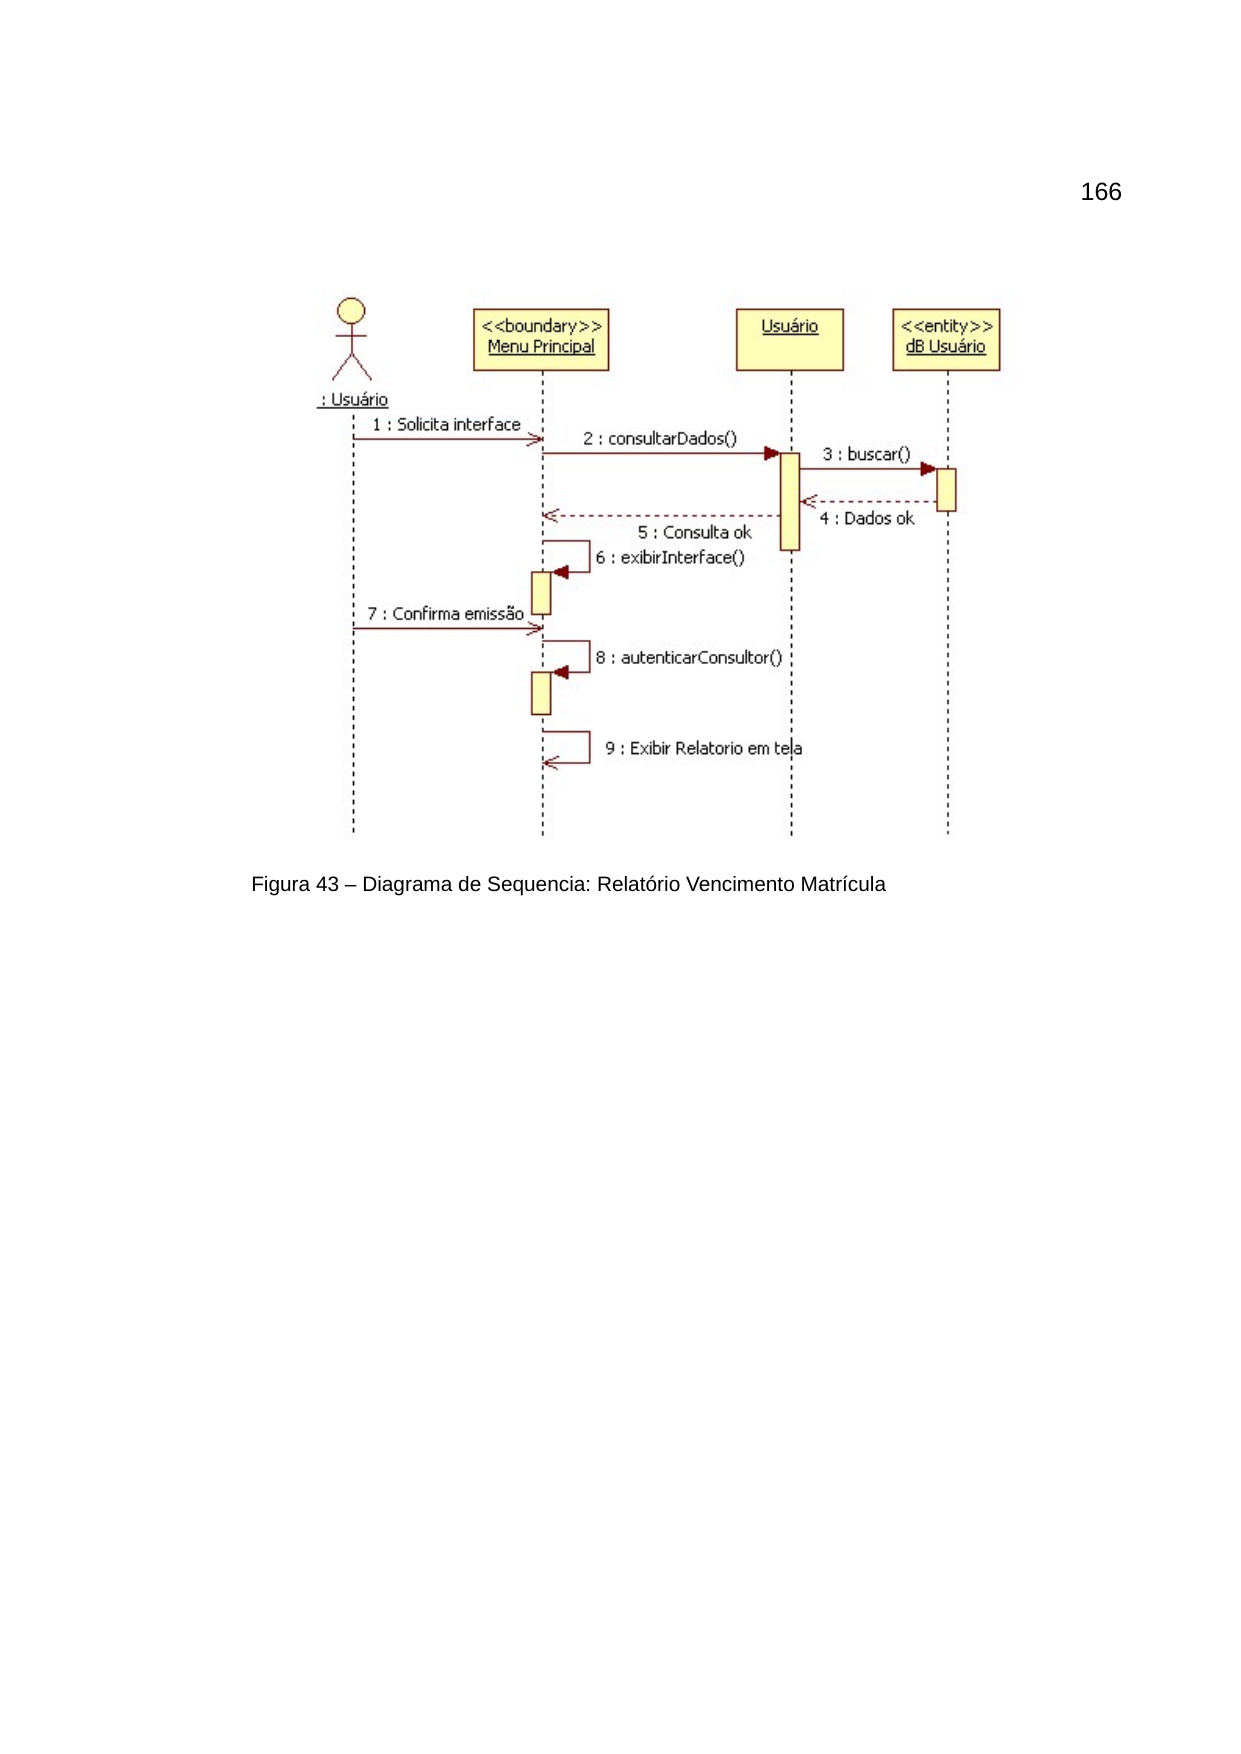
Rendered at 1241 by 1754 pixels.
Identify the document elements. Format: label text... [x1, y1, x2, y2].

picture [267, 265, 1032, 872]
text Figura 43 – Diagrama de Sequencia: Relatório Vencimento Matrícula [177, 872, 1122, 896]
